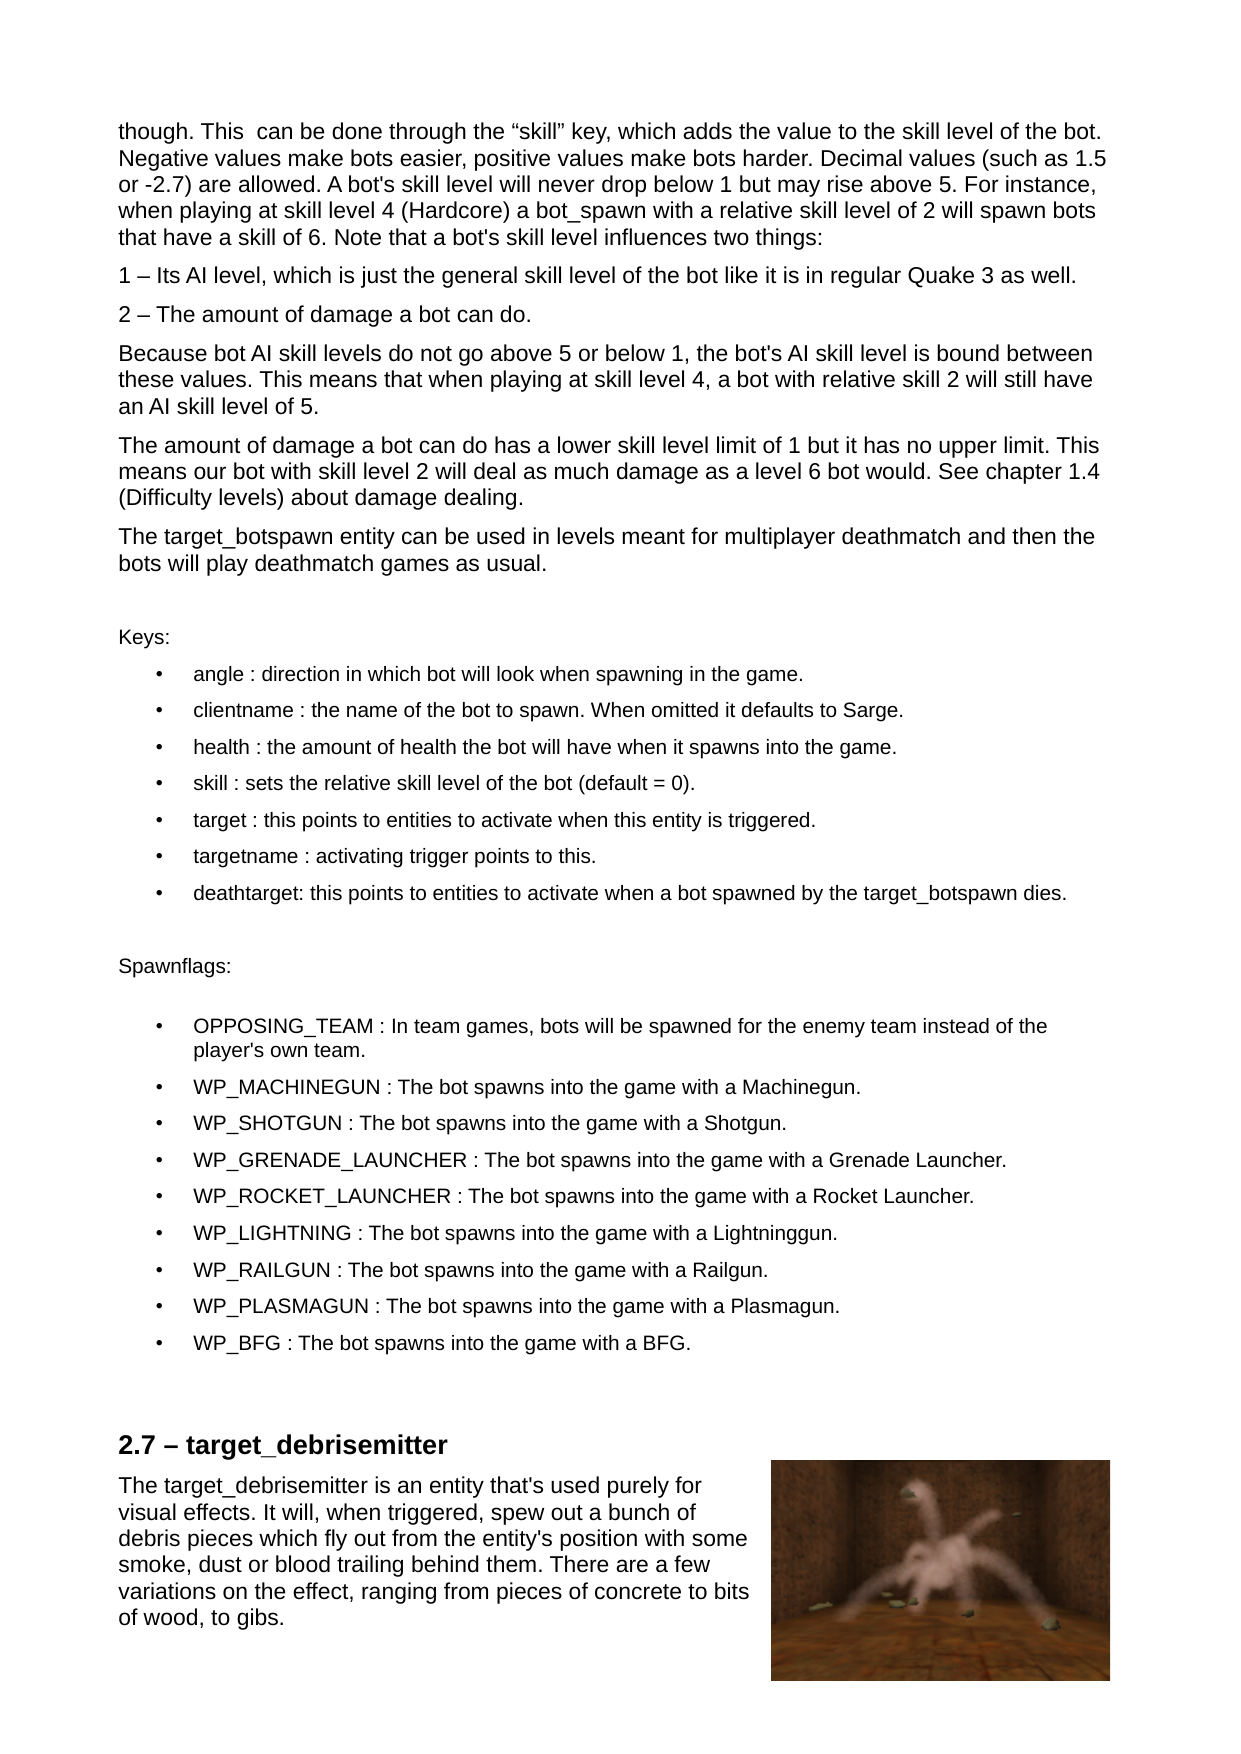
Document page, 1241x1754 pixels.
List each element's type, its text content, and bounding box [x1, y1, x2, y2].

list OPPOSING_TEAM : In team games, bots will be spawned for the enemy team instead of the player's own team. [156, 1014, 1122, 1062]
text 2 – The amount of damage a bot can do. [118, 301, 1122, 328]
list angle : direction in which bot will look when spawning in the game. [156, 661, 1122, 685]
text The amount of damage a bot can do has a lower skill level limit of 1 but it has no upper limit. This means our bot with skill level 2 will deal as much damage as a level 6 bot would. See chapter 1.4 (Difficulty levels) about damage dealing. [118, 432, 1122, 511]
list targetname : activating trigger points to this. [156, 844, 1122, 868]
text though. This can be done through the “skill” key, which adds the value to the skill level of the bot. Negative values make bots easier, positive values make bots harder. Decimal values (such as 1.5 or -2.7) are allowed. A bot's skill level will never drop below 1 but may rise above 5. For instance, when playing at skill level 4 (Hardcore) a bot_spawn with a relative skill level of 2 will spawn bots that have a skill of 6. Note that a bot's skill level influences two things: [118, 118, 1122, 250]
list WP_MACHINEGUN : The bot spawns into the game with a Machinegun. [156, 1075, 1122, 1099]
list target : this points to entities to activate when this entity is triggered. [156, 808, 1122, 832]
list WP_SHOTGUN : The bot spawns into the game with a Shotgun. [156, 1111, 1122, 1135]
list WP_LIGHTNING : The bot spawns into the game with a Lightninggun. [156, 1221, 1122, 1245]
text The target_debrisemitter is an entity that's used purely for visual effects. It will, when triggered, spew out a bunch of debris pieces which fly out from the entity's position with some smoke, dust or blood trailing behind them. There are a few variations on the effect, ranging from pieces of concrete to bits of wood, to gibs. [118, 1472, 771, 1631]
list skill : sets the relative skill level of the bot (default = 0). [156, 771, 1122, 795]
text Keys: [118, 625, 1122, 649]
list WP_PLASMAGUN : The bot spawns into the game with a Plasmagun. [156, 1294, 1122, 1318]
list deathtarget: this points to entities to activate when a bot spawned by the target_botspawn dies. [156, 881, 1122, 905]
list WP_ROCKET_LAUNCHER : The bot spawns into the game with a Rocket Launcher. [156, 1184, 1122, 1208]
text Spawnflags: [118, 954, 1122, 1002]
subtitle 2.7 – target_debrisemitter [118, 1429, 1122, 1460]
text The target_botspawn entity can be used in levels meant for multiplayer deathmatch and then the bots will play deathmatch games as usual. [118, 523, 1122, 576]
list WP_RAILGUN : The bot spawns into the game with a Railgun. [156, 1257, 1122, 1282]
list WP_GRENADE_LAUNCHER : The bot spawns into the game with a Grenade Launcher. [156, 1148, 1122, 1172]
list health : the amount of health the bot will have when it spawns into the game. [156, 734, 1122, 758]
text 1 – Its AI level, which is just the general skill level of the bot like it is in regular Quake 3 as well. [118, 262, 1122, 289]
list WP_BFG : The bot spawns into the game with a BFG. [156, 1331, 1122, 1355]
text Because bot AI skill levels do not go above 5 or below 1, the bot's AI skill level is bound between these values. This means that when playing at skill level 4, a bot with relative skill 2 will still have an AI skill level of 5. [118, 340, 1122, 419]
list clientname : the name of the bot to spawn. When omitted it defaults to Sarge. [156, 698, 1122, 722]
picture [771, 1460, 1110, 1681]
